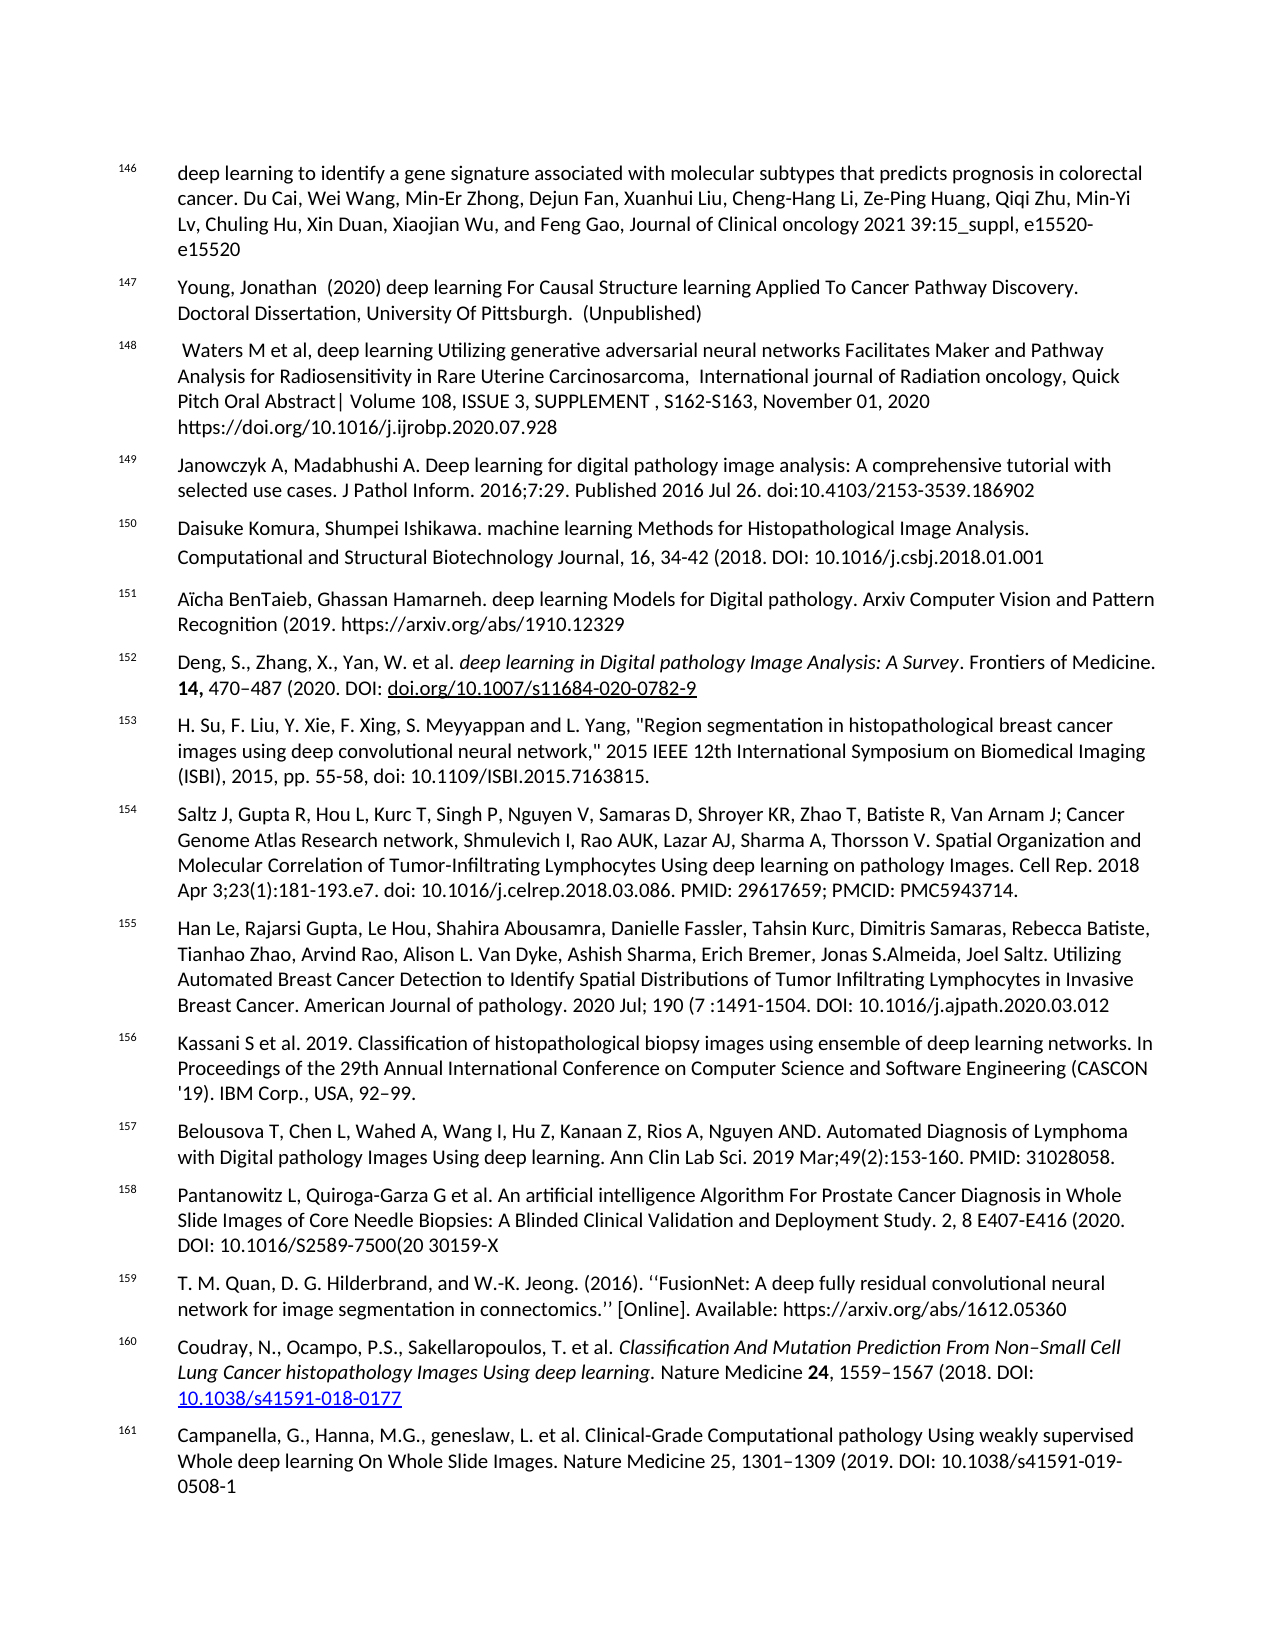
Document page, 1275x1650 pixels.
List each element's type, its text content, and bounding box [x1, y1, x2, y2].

text Janowczyk A, Madabhushi A. Deep learning for digital pathology image analysis: A comprehensive tutorial with selected use cases. J Pathol Inform. 2016;7:29. Published 2016 Jul 26. doi:10.4103/2153-3539.186902 [118, 452, 1157, 503]
text Coudray, N., Ocampo, P.S., Sakellaropoulos, T. et al. Classification And Mutation Prediction From Non–Small Cell Lung Cancer histopathology Images Using deep learning. Nature Medicine 24, 1559–1567 (2018. DOI: 10.1038/s41591-018-0177 [118, 1334, 1157, 1410]
text Deng, S., Zhang, X., Yan, W. et al. deep learning in Digital pathology Image Analysis: A Survey. Frontiers of Medicine. 14, 470–487 (2020. DOI: doi.org/10.1007/s11684-020-0782-9 [118, 649, 1157, 700]
text Campanella, G., Hanna, M.G., geneslaw, L. et al. Clinical-Grade Computational pathology Using weakly supervised Whole deep learning On Whole Slide Images. Nature Medicine 25, 1301–1309 (2019. DOI: 10.1038/s41591-019-0508-1 [118, 1423, 1157, 1499]
text Han Le, Rajarsi Gupta, Le Hou, Shahira Abousamra, Danielle Fassler, Tahsin Kurc, Dimitris Samaras, Rebecca Batiste, Tianhao Zhao, Arvind Rao, Alison L. Van Dyke, Ashish Sharma, Erich Bremer, Jonas S.Almeida, Joel Saltz. Utilizing Automated Breast Cancer Detection to Identify Spatial Distributions of Tumor Infiltrating Lymphocytes in Invasive Breast Cancer. American Journal of pathology. 2020 Jul; 190 (7 :1491-1504. DOI: 10.1016/j.ajpath.2020.03.012 [118, 916, 1157, 1017]
text Daisuke Komura, Shumpei Ishikawa. machine learning Methods for Histopathological Image Analysis. Computational and Structural Biotechnology Journal, 16, 34-42 (2018. DOI: 10.1016/j.csbj.2018.01.001 [118, 515, 1157, 570]
text Young, Jonathan (2020) deep learning For Causal Structure learning Applied To Cancer Pathway Discovery. Doctoral Dissertation, University Of Pittsburgh. (Unpublished) [118, 274, 1157, 325]
text Pantanowitz L, Quiroga-Garza G et al. An artificial intelligence Algorithm For Prostate Cancer Diagnosis in Whole Slide Images of Core Needle Biopsies: A Blinded Clinical Validation and Deployment Study. 2, 8 E407-E416 (2020. DOI: 10.1016/S2589-7500(20 30159-X [118, 1182, 1157, 1258]
text Belousova T, Chen L, Wahed A, Wang I, Hu Z, Kanaan Z, Rios A, Nguyen AND. Automated Diagnosis of Lymphoma with Digital pathology Images Using deep learning. Ann Clin Lab Sci. 2019 Mar;49(2):153-160. PMID: 31028058. [118, 1118, 1157, 1169]
text Waters M et al, deep learning Utilizing generative adversarial neural networks Facilitates Maker and Pathway Analysis for Radiosensitivity in Rare Uterine Carcinosarcoma, International journal of Radiation oncology, Quick Pitch Oral Abstract| Volume 108, ISSUE 3, SUPPLEMENT , S162-S163, November 01, 2020 https://doi.org/10.1016/j.ijrobp.2020.07.928 [118, 338, 1157, 439]
text T. M. Quan, D. G. Hilderbrand, and W.-K. Jeong. (2016). ‘‘FusionNet: A deep fully residual convolutional neural network for image segmentation in connectomics.’’ [Online]. Available: https://arxiv.org/abs/1612.05360 [118, 1271, 1157, 1321]
text Saltz J, Gupta R, Hou L, Kurc T, Singh P, Nguyen V, Samaras D, Shroyer KR, Zhao T, Batiste R, Van Arnam J; Cancer Genome Atlas Research network, Shmulevich I, Rao AUK, Lazar AJ, Sharma A, Thorsson V. Spatial Organization and Molecular Correlation of Tumor-Infiltrating Lymphocytes Using deep learning on pathology Images. Cell Rep. 2018 Apr 3;23(1):181-193.e7. doi: 10.1016/j.celrep.2018.03.086. PMID: 29617659; PMCID: PMC5943714. [118, 801, 1157, 903]
text H. Su, F. Liu, Y. Xie, F. Xing, S. Meyyappan and L. Yang, "Region segmentation in histopathological breast cancer images using deep convolutional neural network," 2015 IEEE 12th International Symposium on Biomedical Imaging (ISBI), 2015, pp. 55-58, doi: 10.1109/ISBI.2015.7163815. [118, 713, 1157, 789]
text Aïcha BenTaieb, Ghassan Hamarneh. deep learning Models for Digital pathology. Arxiv Computer Vision and Pattern Recognition (2019. https://arxiv.org/abs/1910.12329 [118, 586, 1157, 637]
text Kassani S et al. 2019. Classification of histopathological biopsy images using ensemble of deep learning networks. In Proceedings of the 29th Annual International Conference on Computer Science and Software Engineering (CASCON '19). IBM Corp., USA, 92–99. [118, 1030, 1157, 1106]
text deep learning to identify a gene signature associated with molecular subtypes that predicts prognosis in colorectal cancer. Du Cai, Wei Wang, Min-Er Zhong, Dejun Fan, Xuanhui Liu, Cheng-Hang Li, Ze-Ping Huang, Qiqi Zhu, Min-Yi Lv, Chuling Hu, Xin Duan, Xiaojian Wu, and Feng Gao, Journal of Clinical oncology 2021 39:15_suppl, e15520-e15520 [118, 160, 1157, 262]
